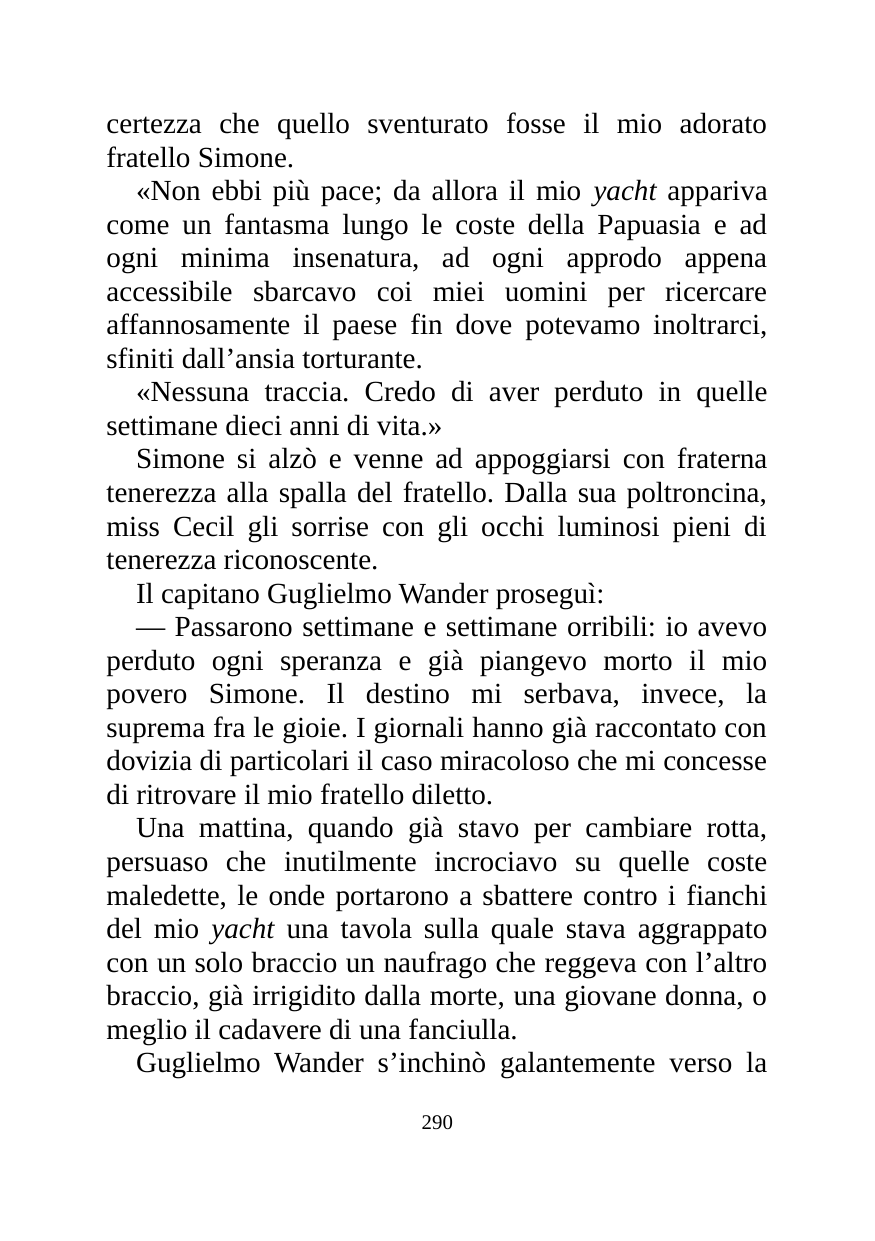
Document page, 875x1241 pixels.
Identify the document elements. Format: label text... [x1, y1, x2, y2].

text Guglielmo Wander s’inchinò galantemente verso la [106, 1045, 768, 1079]
text Simone si alzò e venne ad appoggiarsi con fraterna tenerezza alla spalla del fratello. Dalla sua poltroncina, miss Cecil gli sorrise con gli occhi luminosi pieni di tenerezza riconoscente. [106, 442, 768, 576]
text Il capitano Guglielmo Wander proseguì: [106, 576, 768, 609]
text Una mattina, quando già stavo per cambiare rotta, persuaso che inutilmente incrociavo su quelle coste maledette, le onde portarono a sbattere contro i fianchi del mio yacht una tavola sulla quale stava aggrappato con un solo braccio un naufrago che reggeva con l’altro braccio, già irrigidito dalla morte, una giovane donna, o meglio il cadavere di una fanciulla. [106, 811, 768, 1045]
text certezza che quello sventurato fosse il mio adorato fratello Simone. [106, 106, 768, 173]
text «Non ebbi più pace; da allora il mio yacht appariva come un fantasma lungo le coste della Papuasia e ad ogni minima insenatura, ad ogni approdo appena accessibile sbarcavo coi miei uomini per ricercare affannosamente il paese fin dove potevamo inoltrarci, sfiniti dall’ansia torturante. [106, 173, 768, 374]
text «Nessuna traccia. Credo di aver perduto in quelle settimane dieci anni di vita.» [106, 374, 768, 442]
text — Passarono settimane e settimane orribili: io avevo perduto ogni speranza e già piangevo morto il mio povero Simone. Il destino mi serbava, invece, la suprema fra le gioie. I giornali hanno già raccontato con dovizia di particolari il caso miracoloso che mi concesse di ritrovare il mio fratello diletto. [106, 609, 768, 811]
